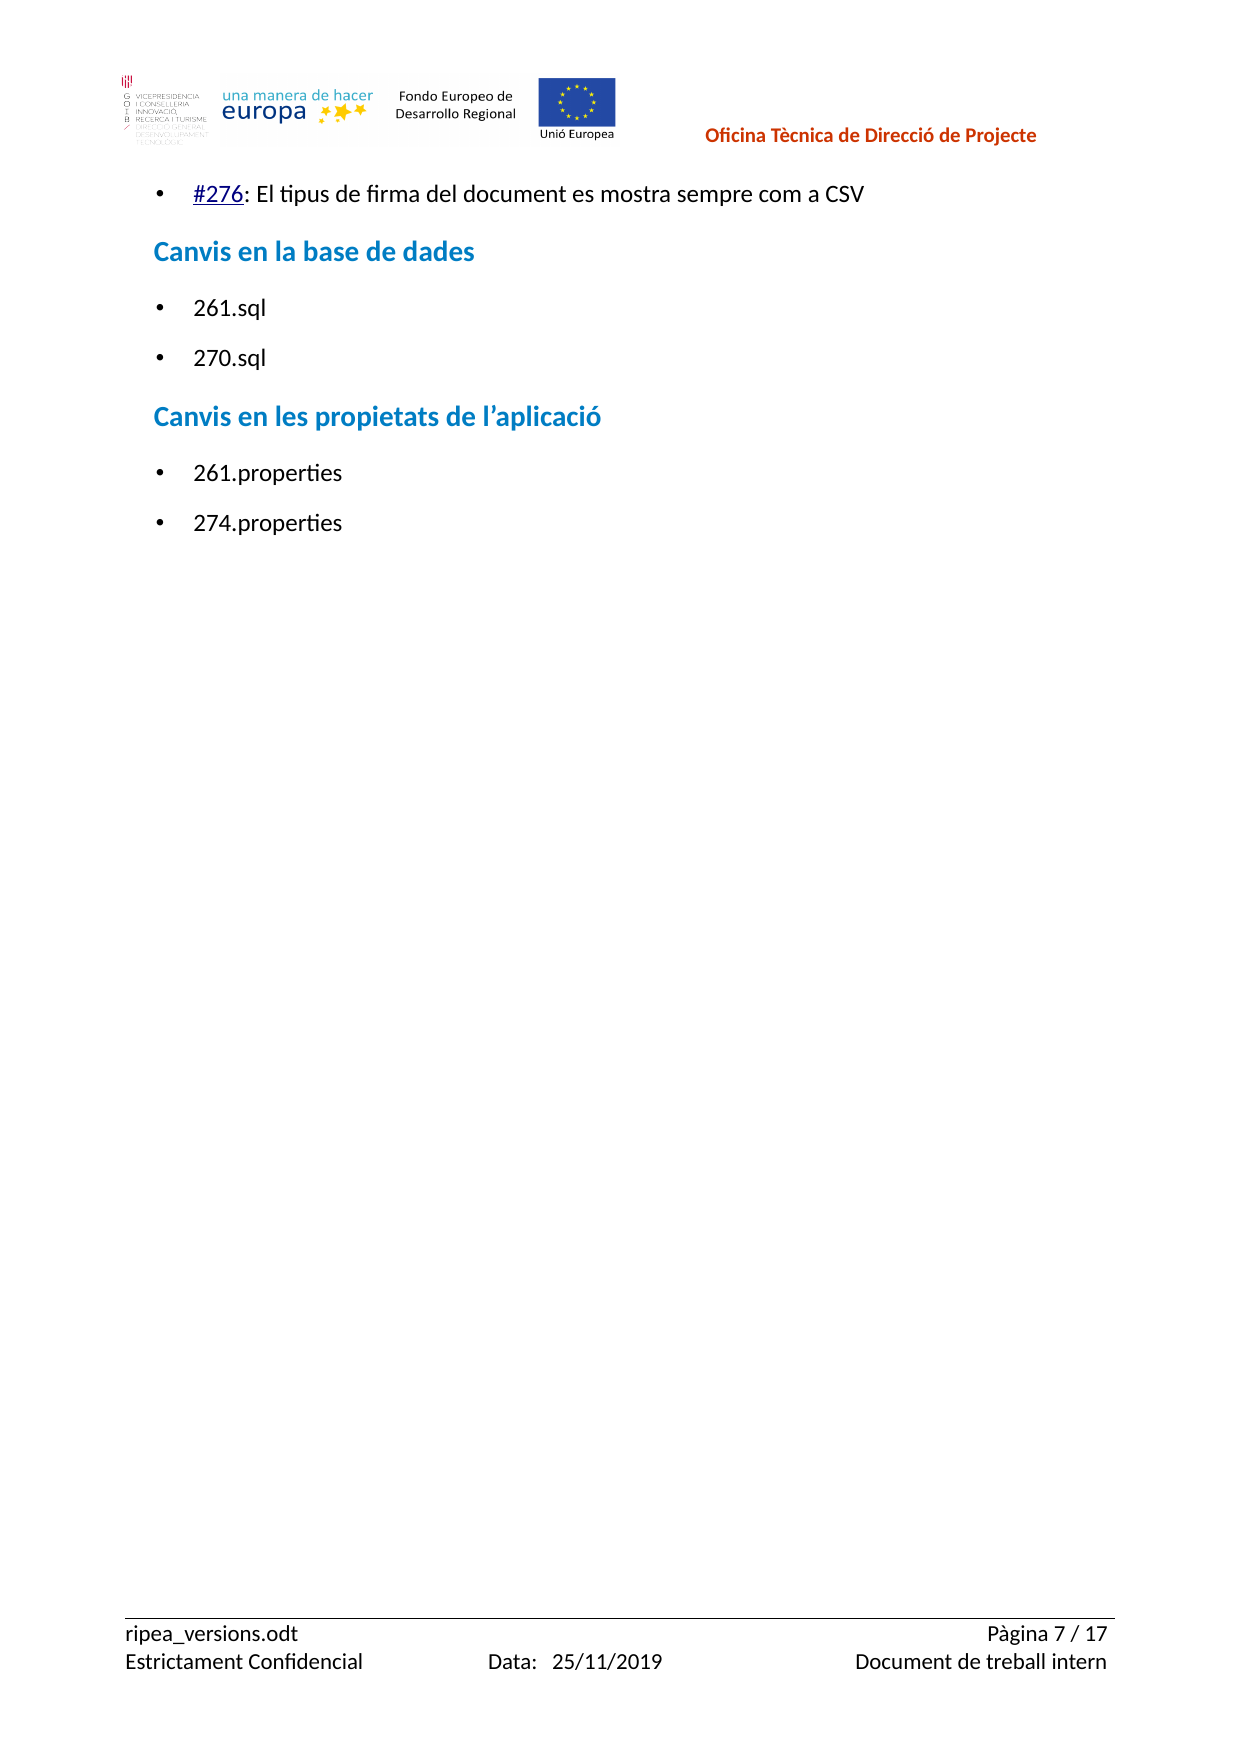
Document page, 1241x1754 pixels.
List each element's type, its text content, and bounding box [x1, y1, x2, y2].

subtitle Canvis en les propietats de l’aplicació [153, 398, 1122, 433]
subtitle Canvis en la base de dades [153, 233, 1122, 269]
picture [118, 73, 213, 147]
list 261.properties [156, 457, 1122, 488]
list #276: El tipus de firma del document es mostra sempre com a CSV [156, 178, 1122, 208]
list 274.properties [156, 507, 1122, 537]
list 270.sql [156, 342, 1122, 373]
list 261.sql [156, 293, 1122, 323]
picture [219, 73, 621, 147]
